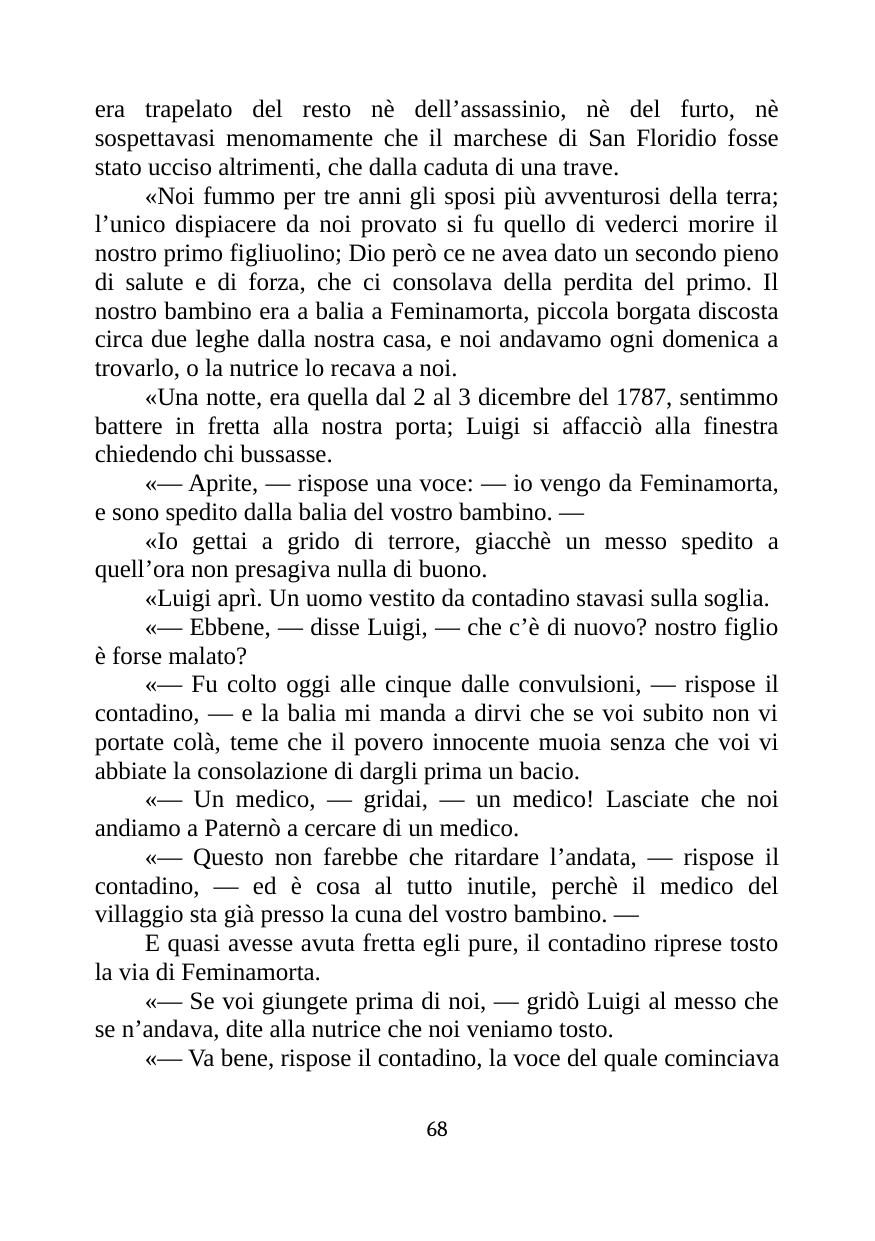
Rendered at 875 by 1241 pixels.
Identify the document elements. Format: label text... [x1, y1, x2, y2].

text era trapelato del resto nè dell’assassinio, nè del furto, nè sospettavasi menomamente che il marchese di San Floridio fosse stato ucciso altrimenti, che dalla caduta di una trave. [94, 94, 779, 181]
text «— Ebbene, — disse Luigi, — che c’è di nuovo? nostro figlio è forse malato? [94, 612, 779, 669]
text «— Un medico, — gridai, — un medico! Lasciate che noi andiamo a Paternò a cercare di un medico. [94, 784, 779, 842]
text «— Fu colto oggi alle cinque dalle convulsioni, — rispose il contadino, — e la balia mi manda a dirvi che se voi subito non vi portate colà, teme che il povero innocente muoia senza che voi vi abbiate la consolazione di dargli prima un bacio. [94, 669, 779, 784]
text «Luigi aprì. Un uomo vestito da contadino stavasi sulla soglia. [94, 583, 779, 612]
text «Noi fummo per tre anni gli sposi più avventurosi della terra; l’unico dispiacere da noi provato si fu quello di vederci morire il nostro primo figliuolino; Dio però ce ne avea dato un secondo pieno di salute e di forza, che ci consolava della perdita del primo. Il nostro bambino era a balia a Feminamorta, piccola borgata discosta circa due leghe dalla nostra casa, e noi andavamo ogni domenica a trovarlo, o la nutrice lo recava a noi. [94, 181, 779, 382]
text «— Se voi giungete prima di noi, — gridò Luigi al messo che se n’andava, dite alla nutrice che noi veniamo tosto. [94, 986, 779, 1043]
text «— Va bene, rispose il contadino, la voce del quale cominciava [94, 1043, 779, 1072]
text E quasi avesse avuta fretta egli pure, il contadino riprese tosto la via di Feminamorta. [94, 928, 779, 986]
text «Una notte, era quella dal 2 al 3 dicembre del 1787, sentimmo battere in fretta alla nostra porta; Luigi si affacciò alla finestra chiedendo chi bussasse. [94, 382, 779, 468]
text «— Aprite, — rispose una voce: — io vengo da Feminamorta, e sono spedito dalla balia del vostro bambino. — [94, 468, 779, 526]
text «— Questo non farebbe che ritardare l’andata, — rispose il contadino, — ed è cosa al tutto inutile, perchè il medico del villaggio sta già presso la cuna del vostro bambino. — [94, 842, 779, 928]
text «Io gettai a grido di terrore, giacchè un messo spedito a quell’ora non presagiva nulla di buono. [94, 526, 779, 583]
